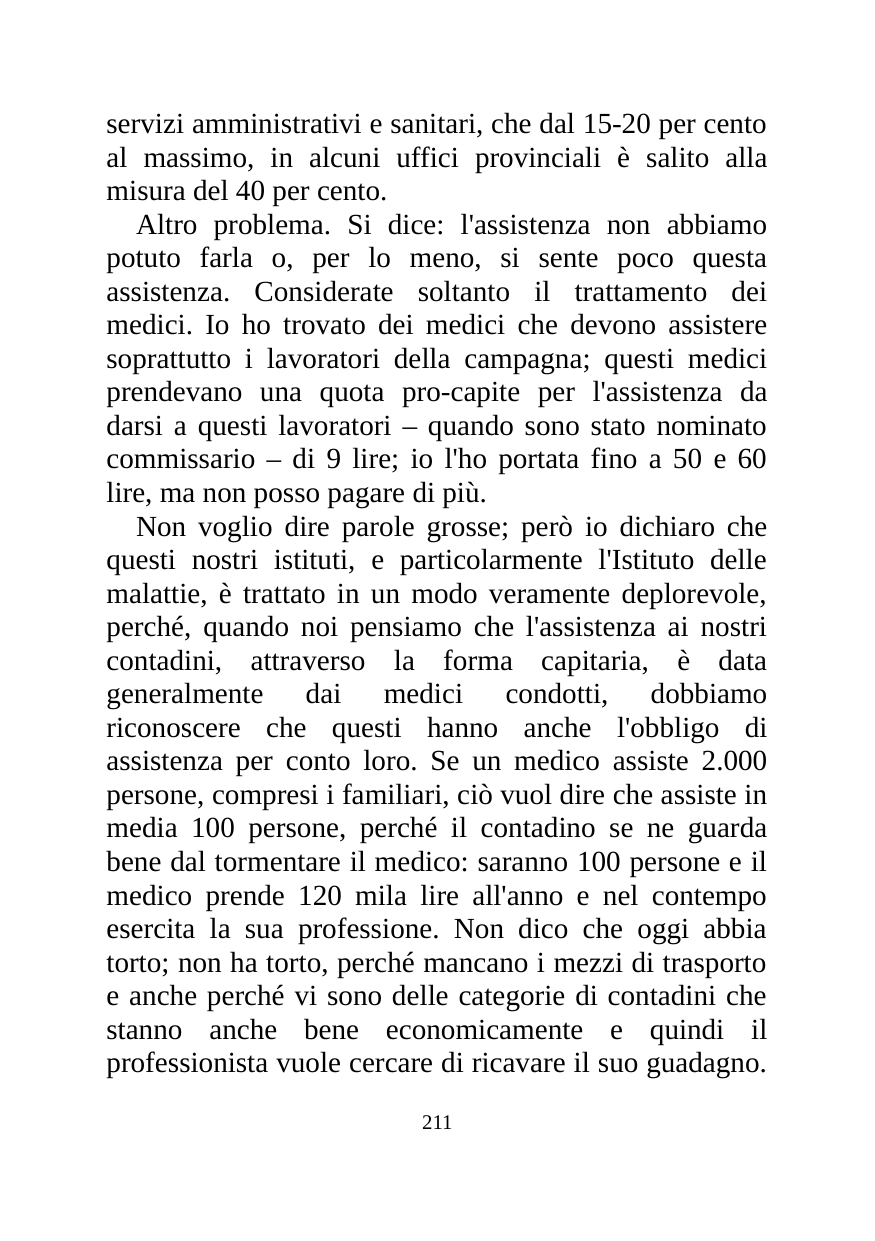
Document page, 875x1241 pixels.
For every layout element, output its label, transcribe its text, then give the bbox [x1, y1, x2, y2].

text servizi amministrativi e sanitari, che dal 15-20 per cento al massimo, in alcuni uffici provinciali è salito alla misura del 40 per cento. [106, 106, 768, 207]
text Altro problema. Si dice: l'assistenza non abbiamo potuto farla o, per lo meno, si sente poco questa assistenza. Considerate soltanto il trattamento dei medici. Io ho trovato dei medici che devono assistere soprattutto i lavoratori della campagna; questi medici prendevano una quota pro-capite per l'assistenza da darsi a questi lavoratori – quando sono stato nominato commissario – di 9 lire; io l'ho portata fino a 50 e 60 lire, ma non posso pagare di più. [106, 207, 768, 509]
text Non voglio dire parole grosse; però io dichiaro che questi nostri istituti, e particolarmente l'Istituto delle malattie, è trattato in un modo veramente deplorevole, perché, quando noi pensiamo che l'assistenza ai nostri contadini, attraverso la forma capitaria, è data generalmente dai medici condotti, dobbiamo riconoscere che questi hanno anche l'obbligo di assistenza per conto loro. Se un medico assiste 2.000 persone, compresi i familiari, ciò vuol dire che assiste in media 100 persone, perché il contadino se ne guarda bene dal tormentare il medico: saranno 100 persone e il medico prende 120 mila lire all'anno e nel contempo esercita la sua professione. Non dico che oggi abbia torto; non ha torto, perché mancano i mezzi di trasporto e anche perché vi sono delle categorie di contadini che stanno anche bene economicamente e quindi il professionista vuole cercare di ricavare il suo guadagno. [106, 509, 768, 1079]
